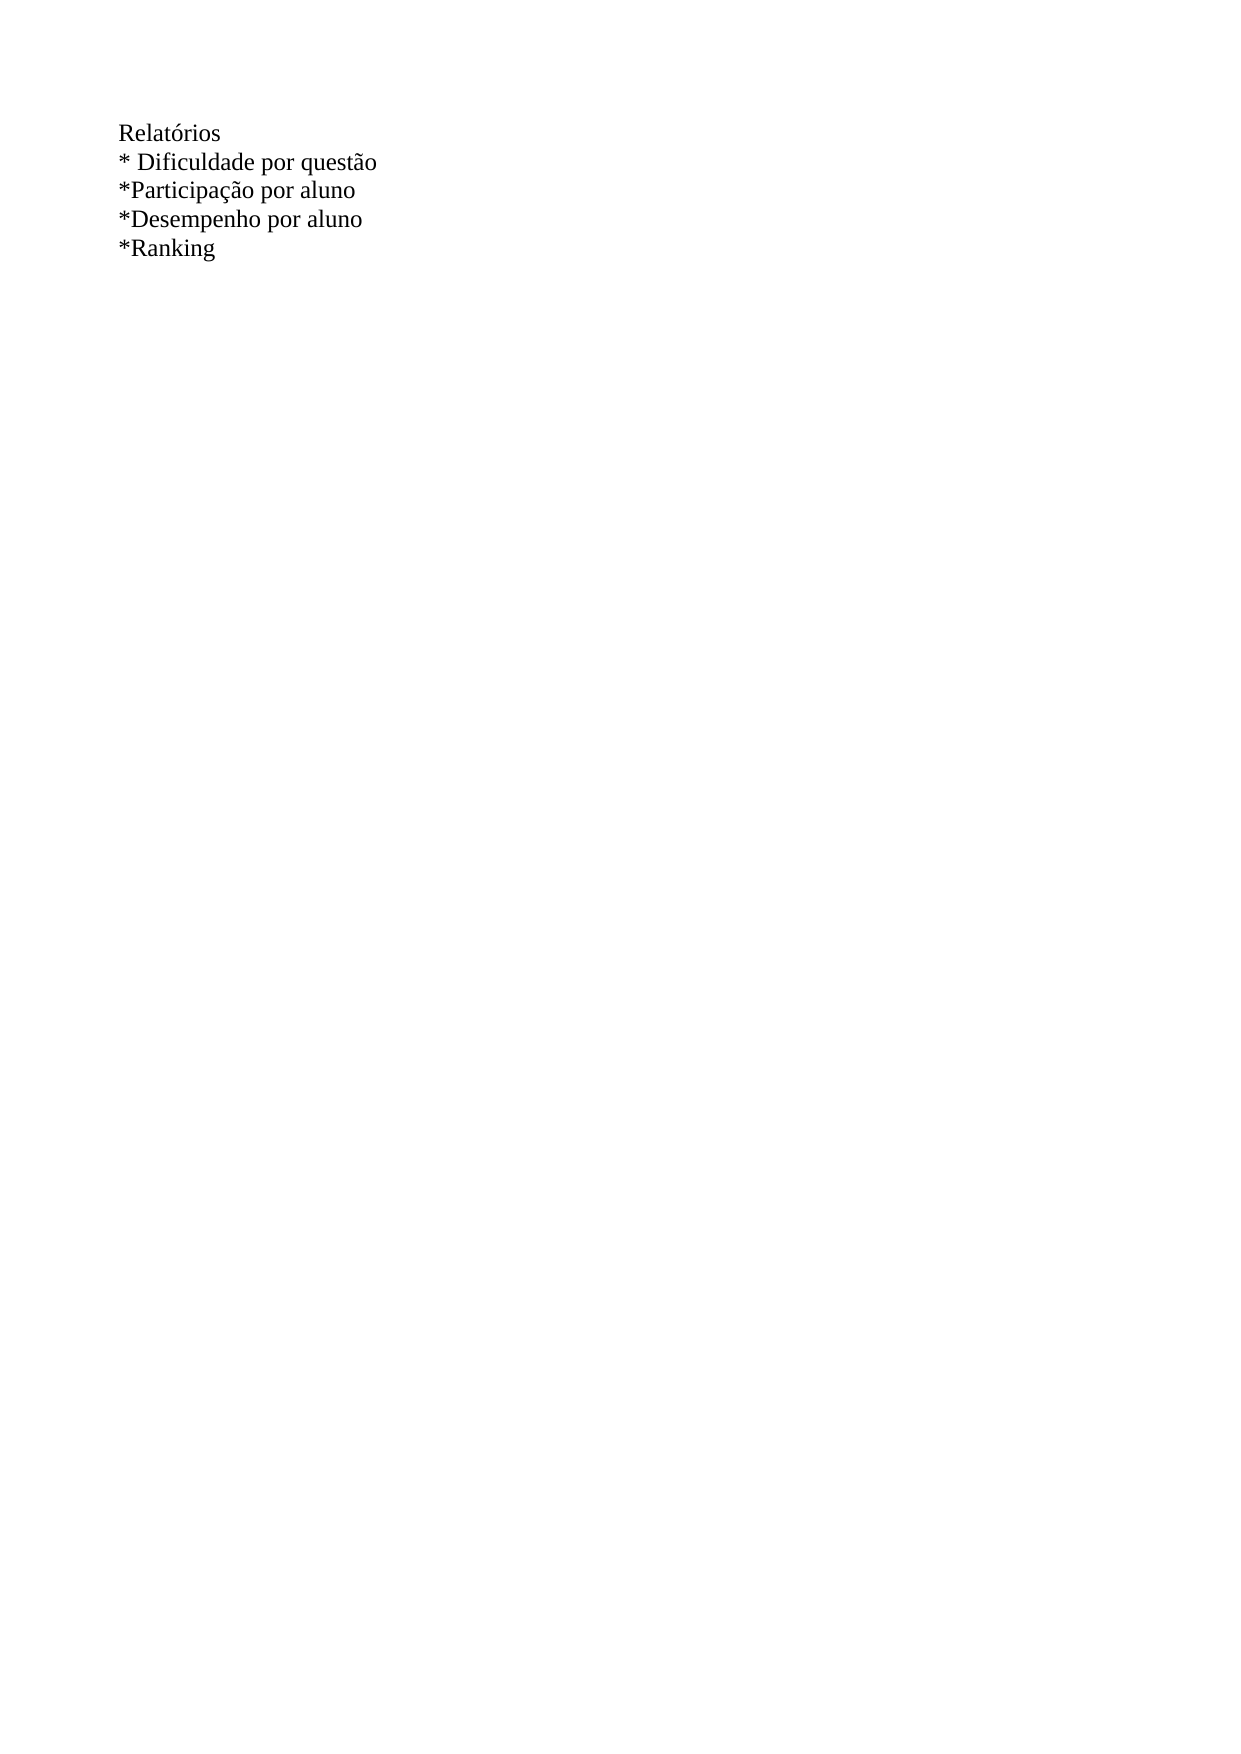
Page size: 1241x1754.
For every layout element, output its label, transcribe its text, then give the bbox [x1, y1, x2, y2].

text * Dificuldade por questão [118, 147, 1122, 176]
text *Participação por aluno [118, 176, 1122, 204]
text *Desempenho por aluno [118, 204, 1122, 233]
text Relatórios [118, 118, 1122, 147]
text *Ranking [118, 233, 1122, 262]
